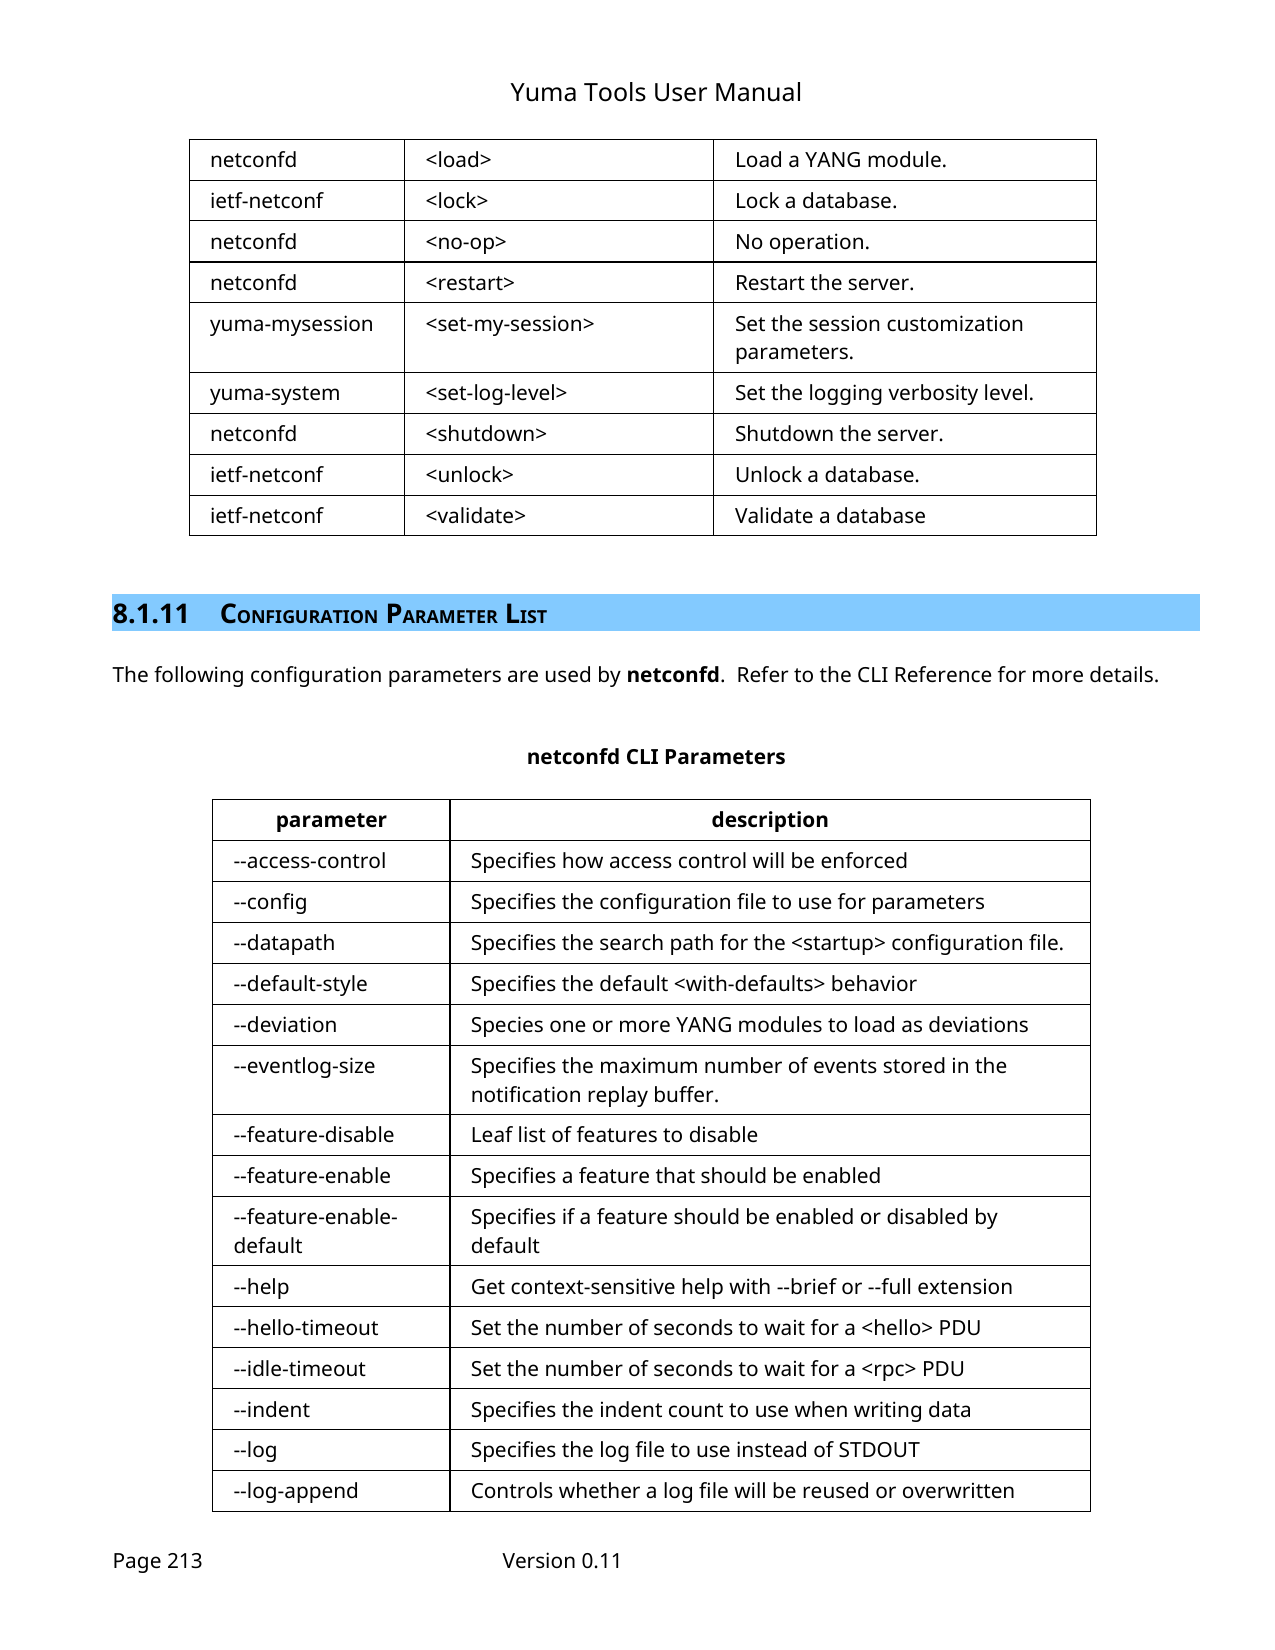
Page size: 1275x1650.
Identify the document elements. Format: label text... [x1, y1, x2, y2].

table_cell --datapath [213, 923, 449, 963]
table_cell <restart> [405, 263, 713, 302]
table_cell Lock a database. [714, 181, 1096, 220]
table_cell Specifies if a feature should be enabled or disabled by default [451, 1197, 1090, 1265]
table_cell Set the number of seconds to wait for a <hello> PDU [451, 1307, 1090, 1347]
table_cell --hello-timeout [213, 1307, 449, 1347]
table_cell Specifies a feature that should be enabled [451, 1156, 1090, 1196]
table_cell --access-control [213, 841, 449, 881]
table_cell Unlock a database. [714, 455, 1096, 494]
table_cell --feature-enable [213, 1156, 449, 1196]
table_cell Controls whether a log file will be reused or overwritten [451, 1471, 1090, 1511]
table_cell netconfd [190, 414, 404, 453]
table_cell <set-log-level> [405, 373, 713, 413]
table_cell <validate> [405, 496, 713, 535]
table_header parameter [213, 800, 449, 840]
table_cell --feature-enable-default [213, 1197, 449, 1265]
table_cell --default-style [213, 964, 449, 1003]
table_cell Shutdown the server. [714, 414, 1096, 453]
table_cell No operation. [714, 221, 1096, 261]
table_cell --deviation [213, 1005, 449, 1044]
table_cell netconfd [190, 263, 404, 302]
table_cell ietf-netconf [190, 496, 404, 535]
table_cell --feature-disable [213, 1115, 449, 1155]
table_cell <set-my-session> [405, 303, 713, 372]
subtitle netconfd CLI Parameters [127, 742, 1185, 770]
text The following configuration parameters are used by netconfd. Refer to the CLI Reference for more details. [112, 660, 1200, 688]
table_cell Get context-sensitive help with --brief or --full extension [451, 1266, 1090, 1306]
table_cell ietf-netconf [190, 455, 404, 494]
table_cell Specifies the default <with-defaults> behavior [451, 964, 1090, 1003]
table_cell Set the session customization parameters. [714, 303, 1096, 372]
table_cell --log-append [213, 1471, 449, 1511]
table_cell --idle-timeout [213, 1348, 449, 1388]
table_cell --help [213, 1266, 449, 1306]
table_cell Restart the server. [714, 263, 1096, 302]
table_cell <no-op> [405, 221, 713, 261]
table_cell Species one or more YANG modules to load as deviations [451, 1005, 1090, 1044]
table_cell Leaf list of features to disable [451, 1115, 1090, 1155]
table_cell netconfd [190, 221, 404, 261]
table_cell Specifies the maximum number of events stored in the notification replay buffer. [451, 1046, 1090, 1114]
table_cell Specifies the log file to use instead of STDOUT [451, 1430, 1090, 1470]
table_cell <lock> [405, 181, 713, 220]
table_cell ietf-netconf [190, 181, 404, 220]
table_cell <unlock> [405, 455, 713, 494]
table_cell Set the number of seconds to wait for a <rpc> PDU [451, 1348, 1090, 1388]
table_cell Specifies the indent count to use when writing data [451, 1389, 1090, 1429]
table_cell Load a YANG module. [714, 140, 1096, 179]
table_cell --log [213, 1430, 449, 1470]
table_cell Set the logging verbosity level. [714, 373, 1096, 413]
table_cell netconfd [190, 140, 404, 179]
table_cell Specifies the configuration file to use for parameters [451, 882, 1090, 922]
subtitle Configuration Parameter List [112, 594, 1200, 631]
table_cell <load> [405, 140, 713, 179]
table_cell Specifies how access control will be enforced [451, 841, 1090, 881]
table_cell Specifies the search path for the <startup> configuration file. [451, 923, 1090, 963]
table_cell --indent [213, 1389, 449, 1429]
table_cell yuma-system [190, 373, 404, 413]
table_cell --eventlog-size [213, 1046, 449, 1114]
table_cell --config [213, 882, 449, 922]
table_cell <shutdown> [405, 414, 713, 453]
table_cell yuma-mysession [190, 303, 404, 372]
table_header description [451, 800, 1090, 840]
table_cell Validate a database [714, 496, 1096, 535]
